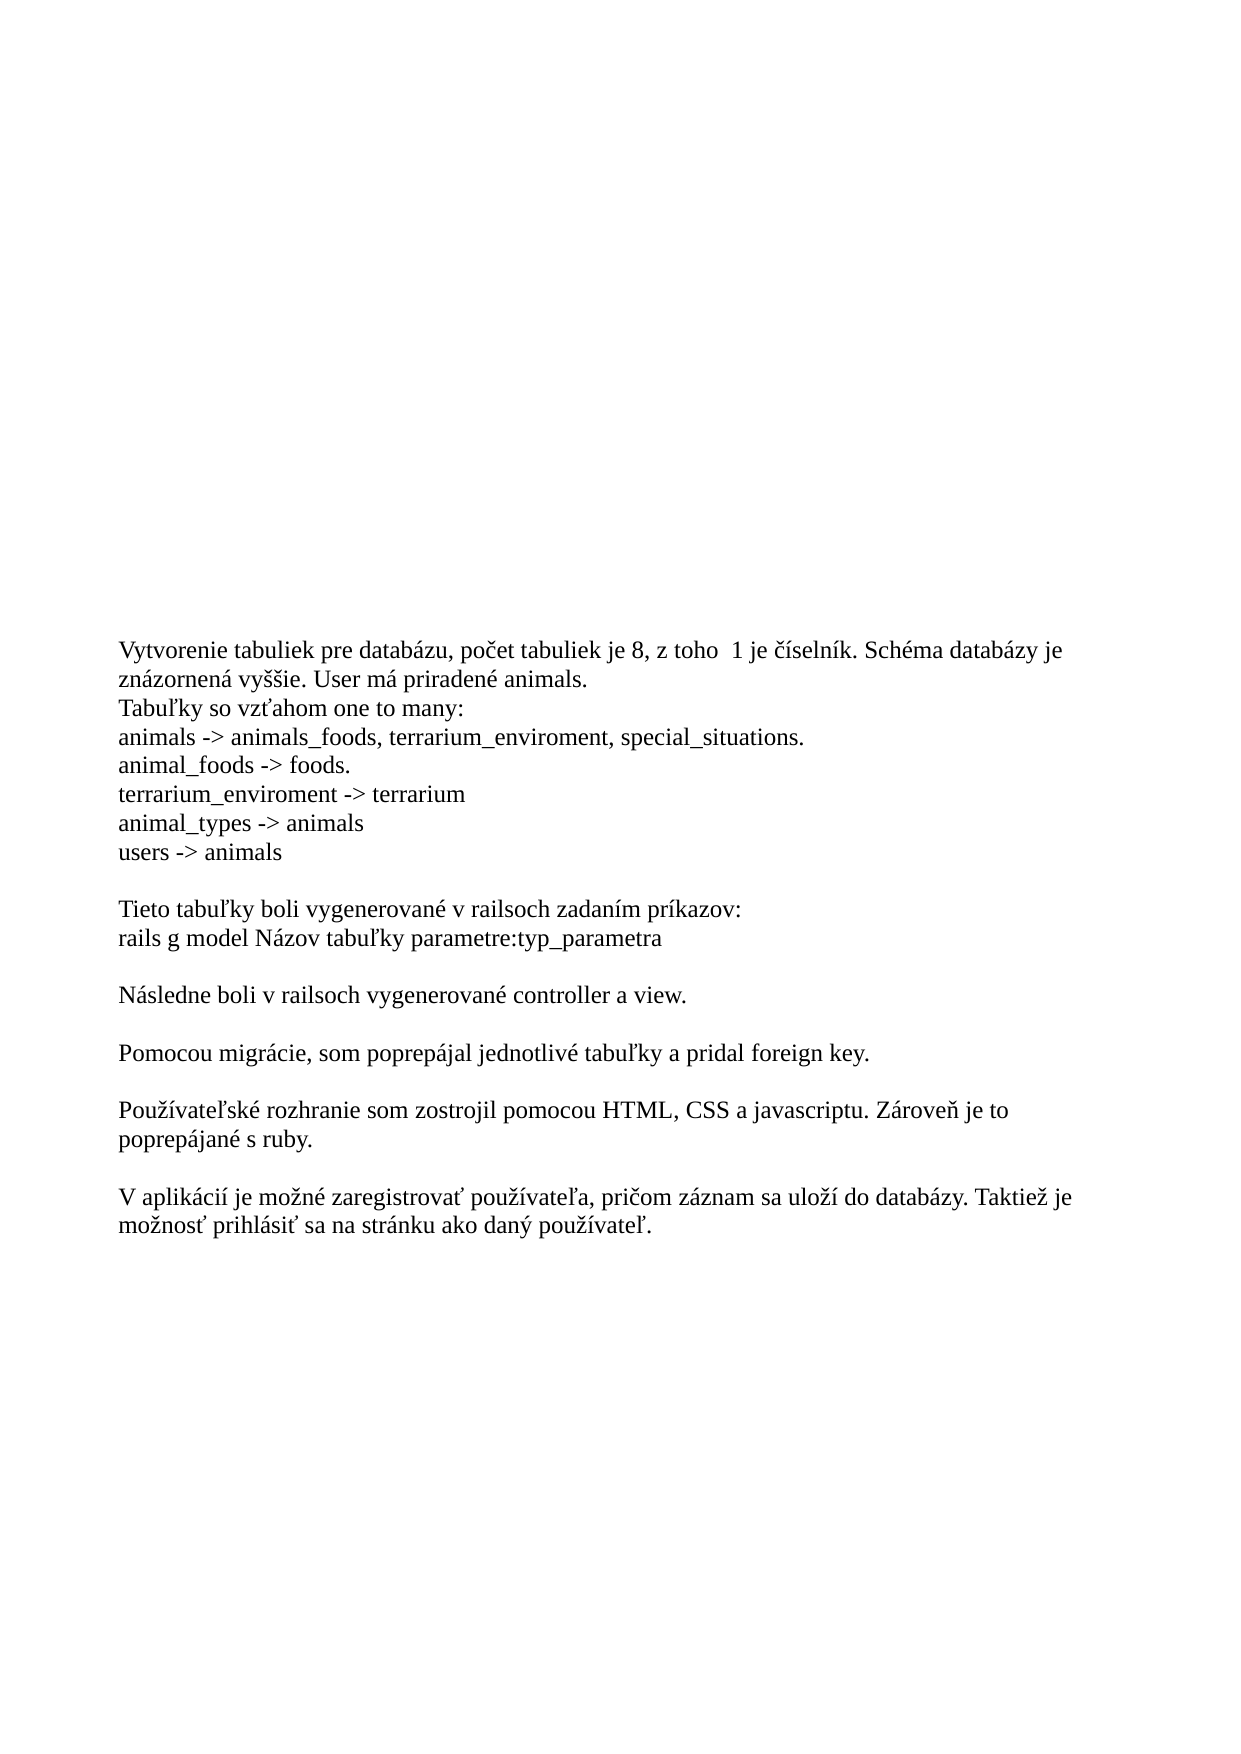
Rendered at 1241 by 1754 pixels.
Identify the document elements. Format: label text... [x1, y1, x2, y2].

text Používateľské rozhranie som zostrojil pomocou HTML, CSS a javascriptu. Zároveň je to poprepájané s ruby. [118, 1096, 1122, 1153]
text rails g model Názov tabuľky parametre:typ_parametra [118, 923, 1122, 952]
text Pomocou migrácie, som poprepájal jednotlivé tabuľky a pridal foreign key. [118, 1038, 1122, 1067]
text animals -> animals_foods, terrarium_enviroment, special_situations. [118, 722, 1122, 751]
text terrarium_enviroment -> terrarium [118, 779, 1122, 808]
text Tabuľky so vzťahom one to many: [118, 693, 1122, 722]
text animal_types -> animals [118, 808, 1122, 837]
text V aplikácií je možné zaregistrovať používateľa, pričom záznam sa uloží do databázy. Taktiež je možnosť prihlásiť sa na stránku ako daný používateľ. [118, 1182, 1122, 1239]
text Vytvorenie tabuliek pre databázu, počet tabuliek je 8, z toho 1 je číselník. Schéma databázy je znázornená vyššie. User má priradené animals. [118, 636, 1122, 693]
text users -> animals [118, 837, 1122, 866]
text Tieto tabuľky boli vygenerované v railsoch zadaním príkazov: [118, 894, 1122, 923]
text animal_foods -> foods. [118, 751, 1122, 779]
text Následne boli v railsoch vygenerované controller a view. [118, 981, 1122, 1009]
